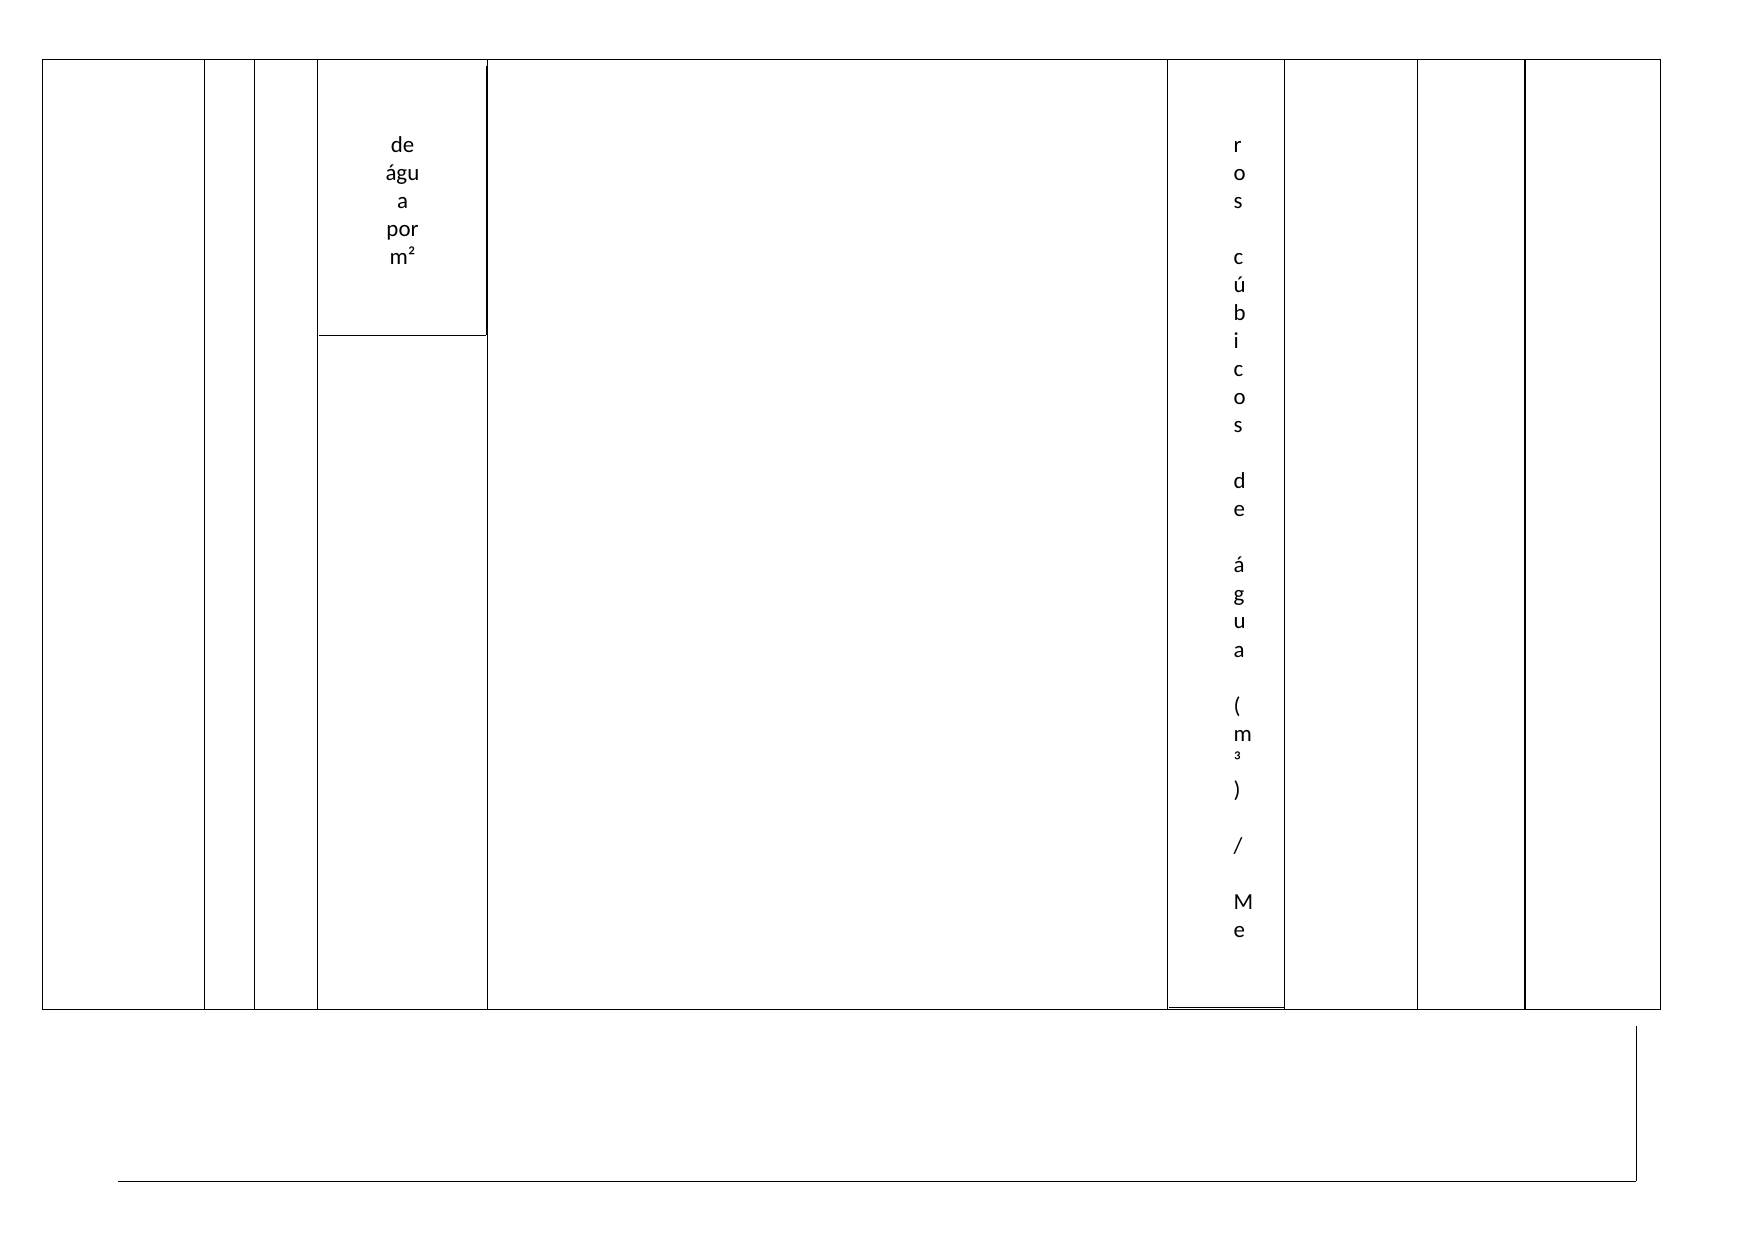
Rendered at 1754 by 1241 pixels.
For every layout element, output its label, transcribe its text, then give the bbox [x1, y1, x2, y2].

table_cell [205, 60, 254, 1009]
table_cell [1285, 60, 1417, 1009]
table_cell [255, 60, 317, 1009]
table_cell [43, 60, 204, 1009]
table_cell [1418, 60, 1524, 1009]
table_cell [488, 60, 1167, 1009]
table_cell ros cúbicos de água (m³) / Me [1168, 60, 1284, 1009]
table_cell de água por m² [318, 60, 487, 1009]
table_cell - [1526, 60, 1660, 1009]
